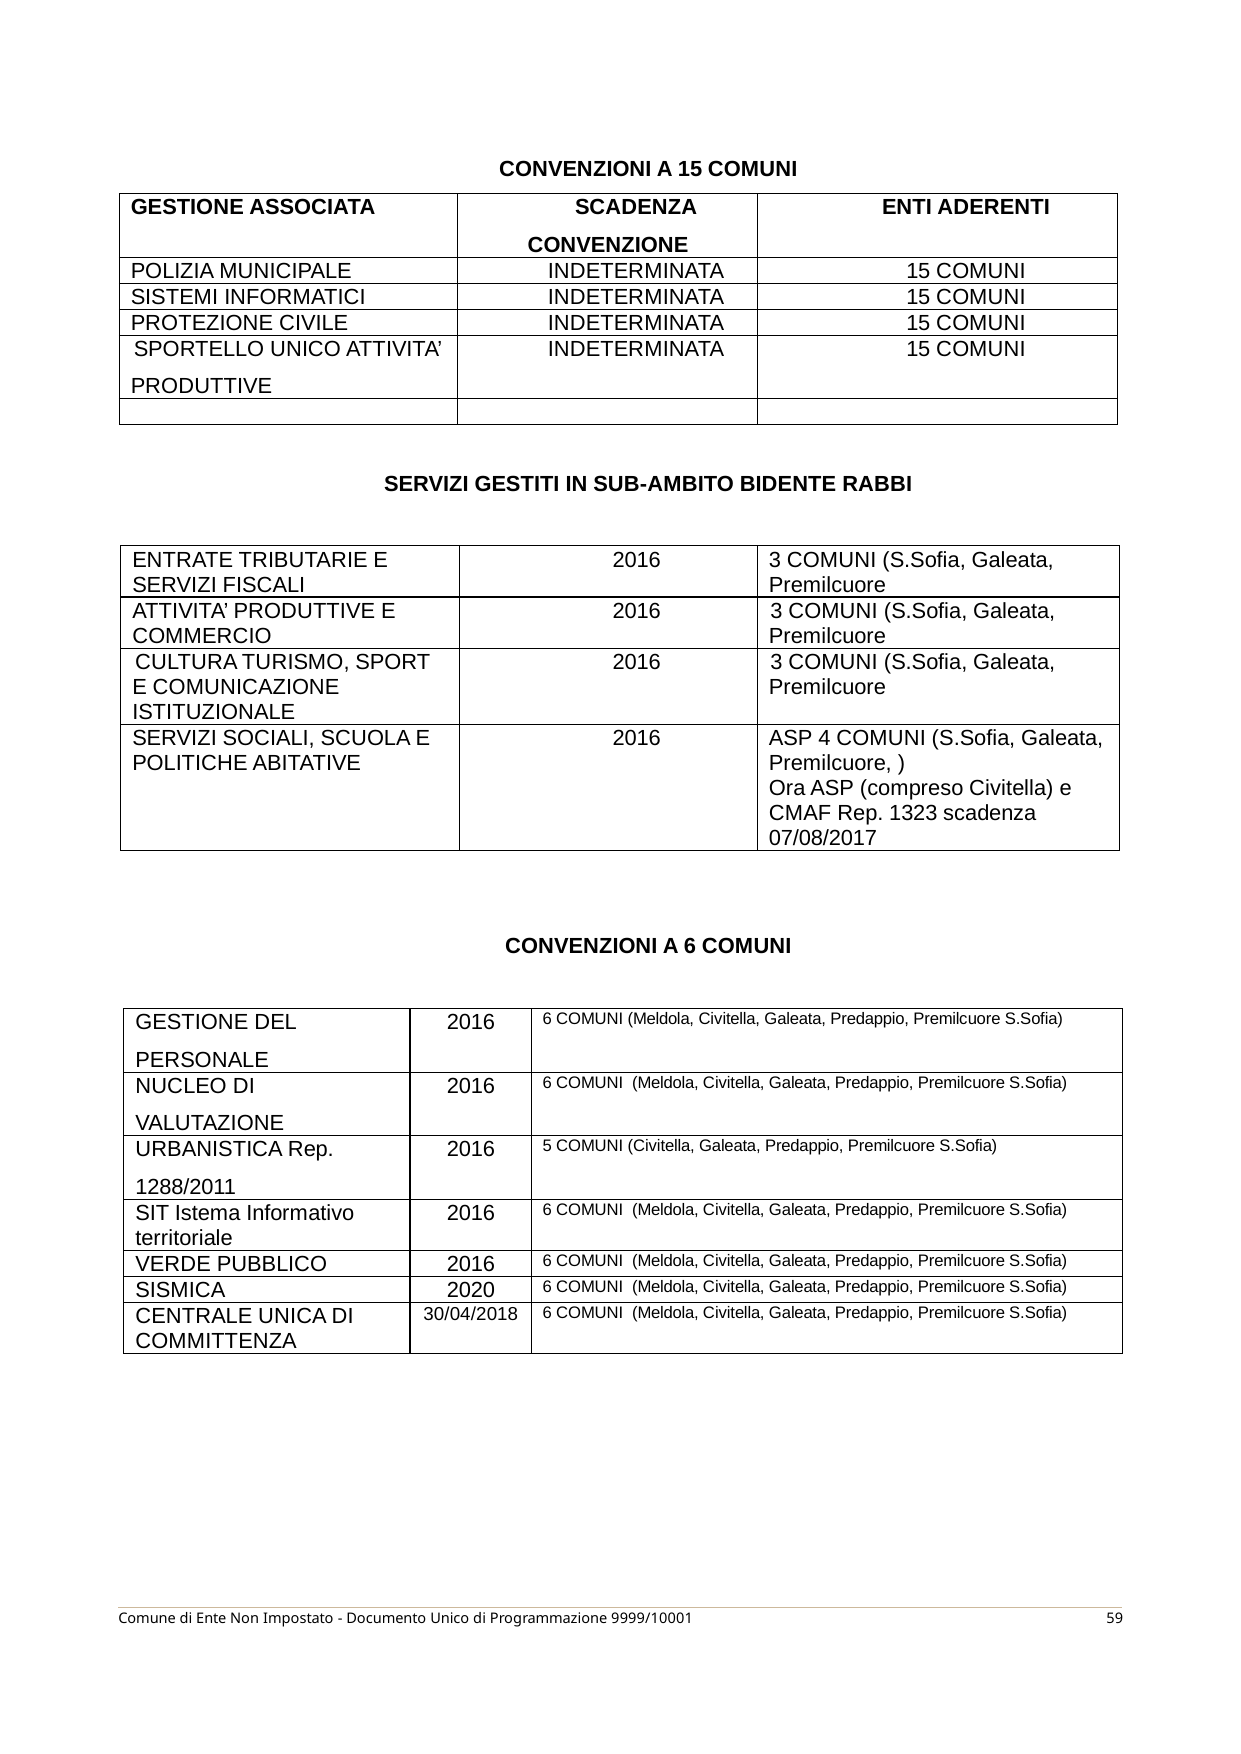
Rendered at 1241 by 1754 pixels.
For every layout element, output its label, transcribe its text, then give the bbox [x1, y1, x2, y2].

table_cell [120, 399, 457, 424]
table_cell INDETERMINATA [458, 258, 757, 283]
table_cell 2016 [411, 1200, 531, 1250]
table_cell 15 COMUNI [758, 336, 1117, 398]
table_cell 15 COMUNI [758, 284, 1117, 309]
table_cell 6 COMUNI (Meldola, Civitella, Galeata, Predappio, Premilcuore S.Sofia) [532, 1303, 1122, 1353]
table_cell 2016 [411, 1251, 531, 1276]
table_cell SIT Istema Informativo territoriale [124, 1200, 409, 1250]
table_cell [458, 399, 757, 424]
table_header 3 COMUNI (S.Sofia, Galeata, Premilcuore [758, 546, 1119, 596]
table_cell CULTURA TURISMO, SPORT E COMUNICAZIONE ISTITUZIONALE [121, 649, 459, 723]
text CONVENZIONI A 6 COMUNI [118, 933, 1122, 958]
table_cell 3 COMUNI (S.Sofia, Galeata, Premilcuore [758, 649, 1119, 723]
table_cell SISTEMI INFORMATICI [120, 284, 457, 309]
table_header SCADENZA CONVENZIONE [458, 194, 757, 257]
table_cell 30/04/2018 [411, 1303, 531, 1353]
table_header GESTIONE ASSOCIATA [120, 194, 457, 257]
table_cell 2016 [460, 598, 757, 647]
text SERVIZI GESTITI IN SUB-AMBITO BIDENTE RABBI [118, 470, 1122, 495]
table_header 2016 [411, 1009, 531, 1072]
table_cell CENTRALE UNICA DI COMMITTENZA [124, 1303, 409, 1353]
table_cell 2016 [460, 649, 757, 723]
table_cell URBANISTICA Rep. 1288/2011 [124, 1136, 409, 1199]
table_header 2016 [460, 546, 757, 596]
table_cell 2020 [411, 1277, 531, 1302]
table_cell 3 COMUNI (S.Sofia, Galeata, Premilcuore [758, 598, 1119, 647]
table_cell ATTIVITA’ PRODUTTIVE E COMMERCIO [121, 598, 459, 647]
table_cell 15 COMUNI [758, 310, 1117, 335]
table_header ENTI ADERENTI [758, 194, 1117, 257]
table_cell 2016 [411, 1073, 531, 1135]
table_cell ASP 4 COMUNI (S.Sofia, Galeata, Premilcuore, ) Ora ASP (compreso Civitella) e CMAF Rep. 1323 scadenza 07/08/2017 [758, 725, 1119, 849]
table_cell SERVIZI SOCIALI, SCUOLA E POLITICHE ABITATIVE [121, 725, 459, 849]
table_cell 5 COMUNI (Civitella, Galeata, Predappio, Premilcuore S.Sofia) [532, 1136, 1122, 1199]
table_cell 6 COMUNI (Meldola, Civitella, Galeata, Predappio, Premilcuore S.Sofia) [532, 1073, 1122, 1135]
table_cell NUCLEO DI VALUTAZIONE [124, 1073, 409, 1135]
table_cell SPORTELLO UNICO ATTIVITA’ PRODUTTIVE [120, 336, 457, 398]
text CONVENZIONI A 15 COMUNI [118, 156, 1122, 181]
table_cell POLIZIA MUNICIPALE [120, 258, 457, 283]
table_cell 15 COMUNI [758, 258, 1117, 283]
table_cell INDETERMINATA [458, 336, 757, 398]
table_cell PROTEZIONE CIVILE [120, 310, 457, 335]
table_cell [758, 399, 1117, 424]
table_cell 6 COMUNI (Meldola, Civitella, Galeata, Predappio, Premilcuore S.Sofia) [532, 1277, 1122, 1302]
table_cell 6 COMUNI (Meldola, Civitella, Galeata, Predappio, Premilcuore S.Sofia) [532, 1251, 1122, 1276]
table_cell 6 COMUNI (Meldola, Civitella, Galeata, Predappio, Premilcuore S.Sofia) [532, 1200, 1122, 1250]
table_header 6 COMUNI (Meldola, Civitella, Galeata, Predappio, Premilcuore S.Sofia) [532, 1009, 1122, 1072]
table_cell 2016 [460, 725, 757, 849]
table_cell 2016 [411, 1136, 531, 1199]
table_cell INDETERMINATA [458, 284, 757, 309]
table_header GESTIONE DEL PERSONALE [124, 1009, 409, 1072]
table_cell INDETERMINATA [458, 310, 757, 335]
table_cell SISMICA [124, 1277, 409, 1302]
table_header ENTRATE TRIBUTARIE E SERVIZI FISCALI [121, 546, 459, 596]
table_cell VERDE PUBBLICO [124, 1251, 409, 1276]
